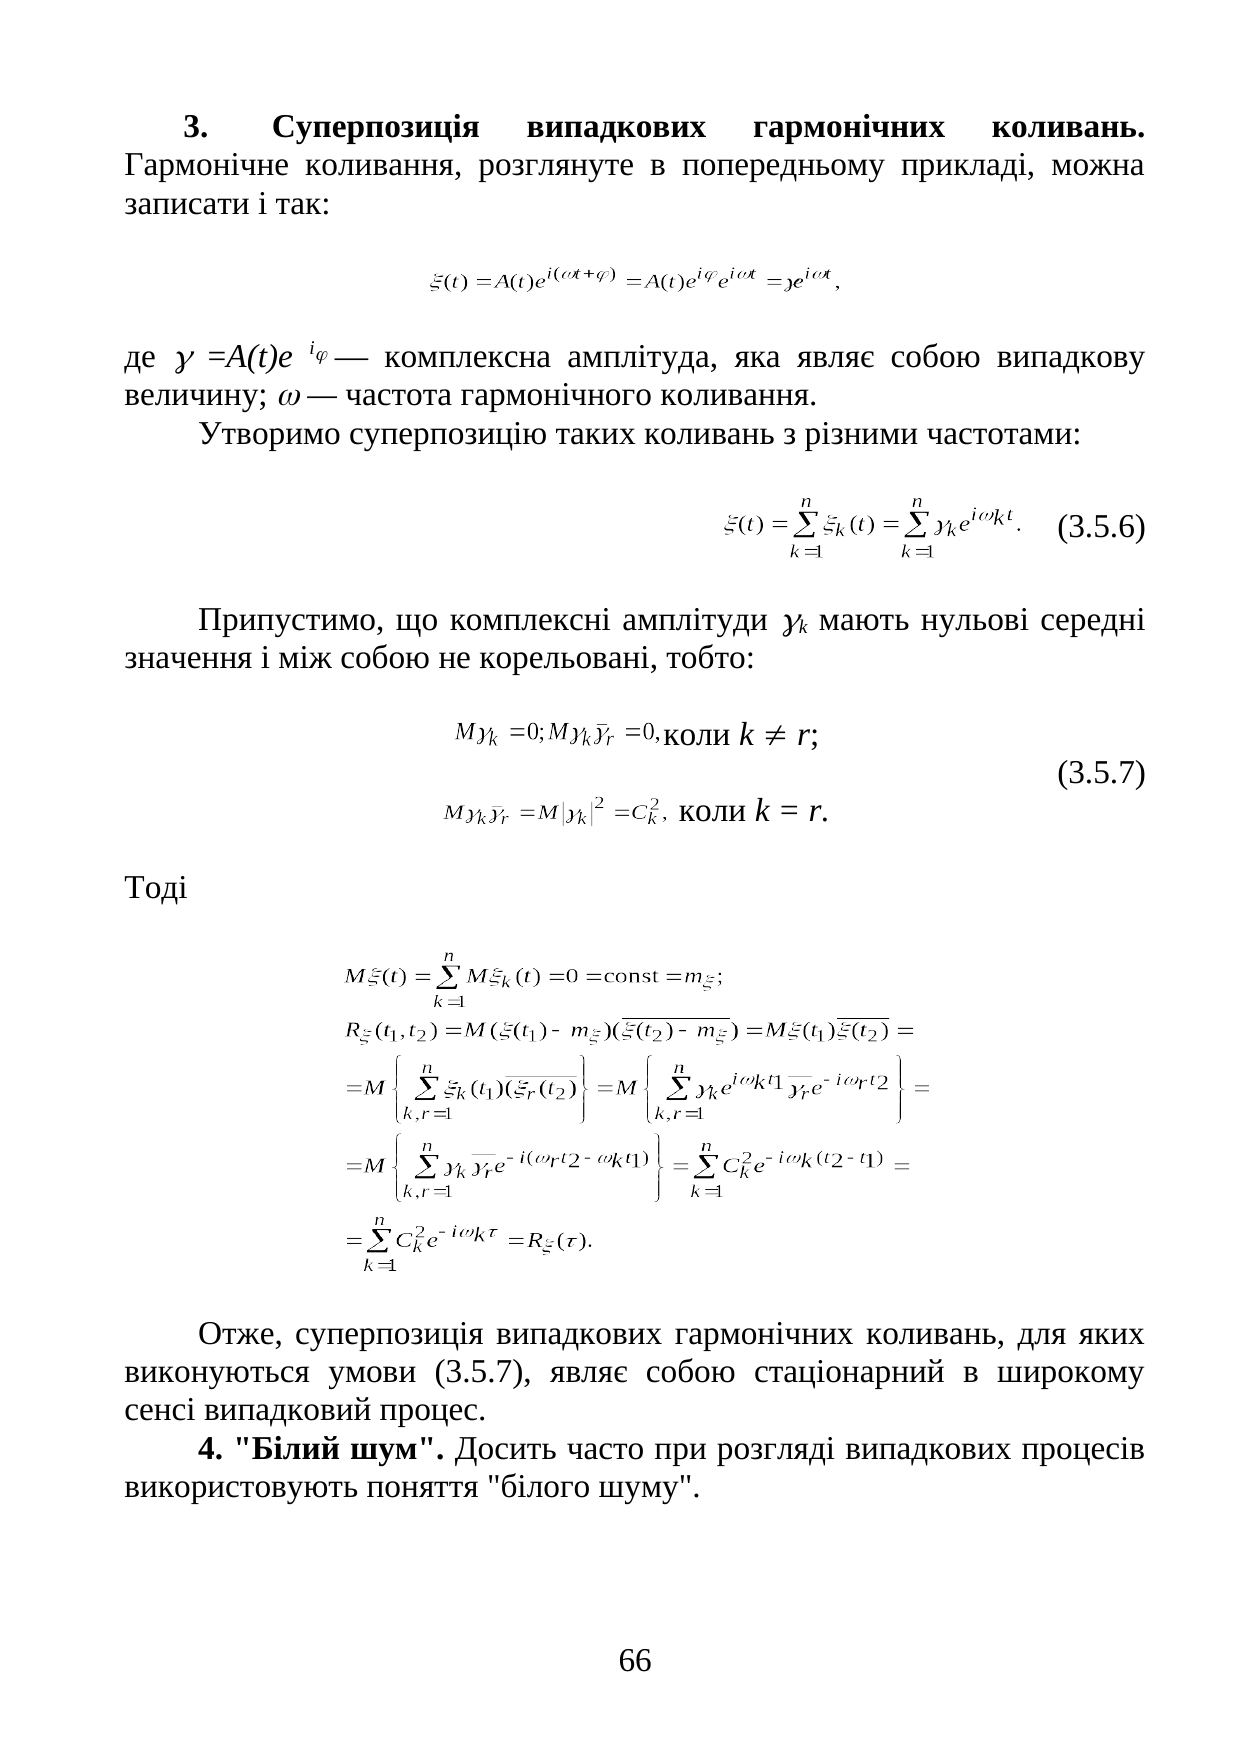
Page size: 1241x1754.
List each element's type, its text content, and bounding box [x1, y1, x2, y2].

text (3.5.6) [124, 490, 1146, 561]
text де  =A(t)e i — комплексна амплiтуда, яка являє собою випадкову величину;  — частота гармонiчного коливання. [124, 336, 1146, 413]
text Припустимо, що комплекснi амплiтуди k мають нульовi середнi значення i мiж собою не корельованi, тобто: [124, 599, 1146, 676]
text Тодi [124, 867, 1146, 906]
text коли k  r; [124, 714, 1146, 752]
text (3.5.7) [124, 752, 1146, 791]
text 4. "Бiлий шум". Досить часто при розглядi випадкових процесiв використовують поняття "бiлого шуму". [124, 1428, 1146, 1504]
list Суперпозиція випадкових гармонiчних коливань. Гармонiчне коливання, розглянуте в попередньому прикладi, можна записати i так: [124, 106, 1146, 221]
text Отже, суперпозицiя випадкових гармонiчних коливань, для яких виконуються умови (3.5.7), являє собою стацiонарний в широкому сенсi випадковий процес. [124, 1313, 1146, 1428]
text коли k = r. [124, 791, 1146, 829]
text Утворимо суперпозицiю таких коливань з рiзними частотами: [124, 413, 1146, 451]
